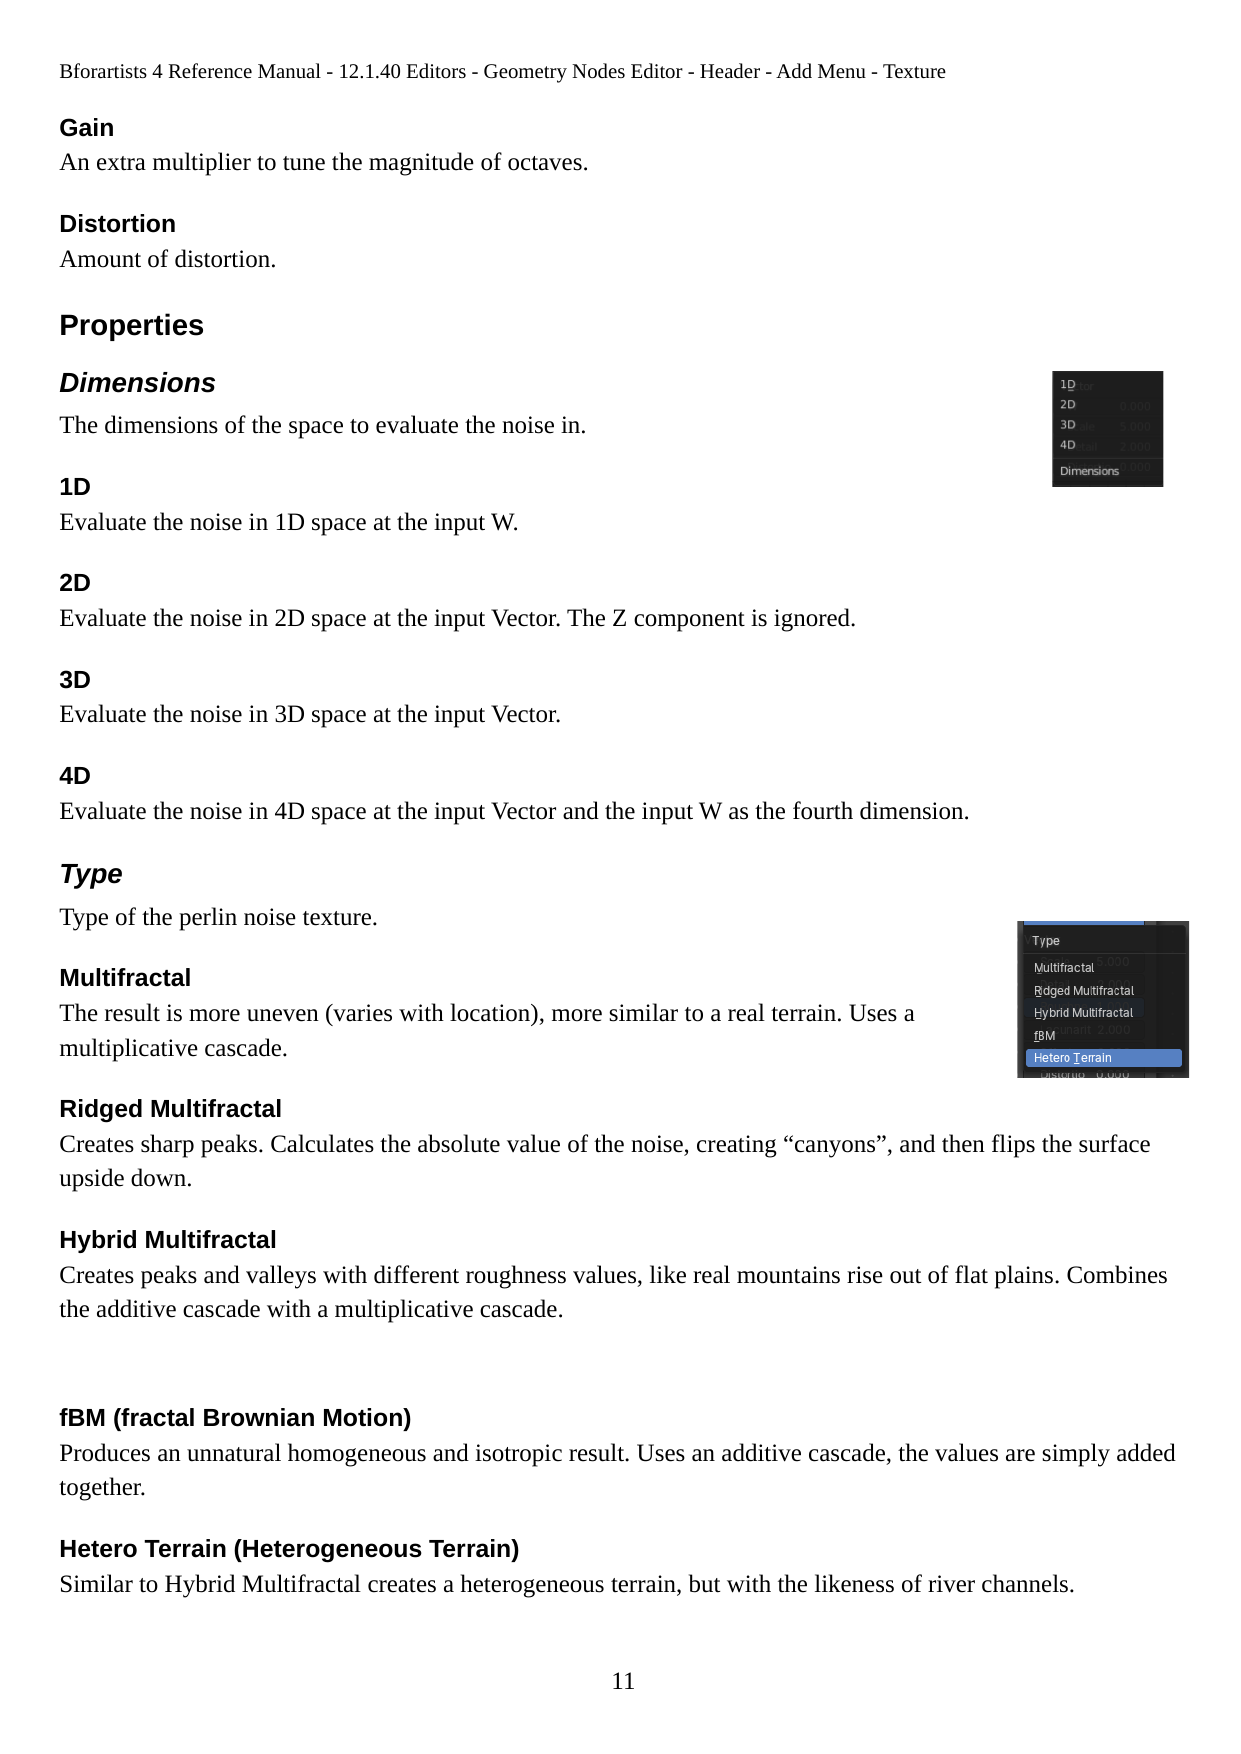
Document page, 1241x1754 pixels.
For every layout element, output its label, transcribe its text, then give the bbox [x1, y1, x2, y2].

text Creates sharp peaks. Calculates the absolute value of the noise, creating “canyons”, and then flips the surface upside down. [59, 1129, 1181, 1192]
subtitle Properties [59, 307, 1181, 341]
picture [1017, 921, 1190, 1078]
text The dimensions of the space to evaluate the noise in. [59, 411, 1052, 439]
subtitle 1D [59, 472, 1181, 501]
subtitle Ridged Multifractal [59, 1094, 1181, 1123]
subtitle 2D [59, 568, 1181, 597]
text An extra multiplier to tune the magnitude of octaves. [59, 147, 1181, 176]
subtitle Type [59, 857, 1181, 889]
text Creates peaks and valleys with different roughness values, like real mountains rise out of flat plains. Combines the additive cascade with a multiplicative cascade. [59, 1260, 1181, 1323]
subtitle 3D [59, 665, 1181, 693]
text Evaluate the noise in 2D space at the input Vector. The Z component is ignored. [59, 603, 1181, 632]
text Evaluate the noise in 1D space at the input W. [59, 507, 1181, 536]
text Evaluate the noise in 4D space at the input Vector and the input W as the fourth dimension. [59, 796, 1181, 825]
text Amount of distortion. [59, 244, 1181, 272]
picture [1052, 371, 1164, 487]
subtitle fBM (fractal Brownian Motion) [59, 1403, 1181, 1432]
text Evaluate the noise in 3D space at the input Vector. [59, 699, 1181, 728]
subtitle Multifractal [59, 963, 1017, 992]
text Similar to Hybrid Multifractal creates a heterogeneous terrain, but with the likeness of river channels. [59, 1569, 1181, 1598]
subtitle 4D [59, 761, 1181, 790]
subtitle Gain [59, 113, 1181, 141]
text Type of the perlin noise texture. [59, 902, 1181, 931]
subtitle Hybrid Multifractal [59, 1225, 1181, 1254]
subtitle Hetero Terrain (Heterogeneous Terrain) [59, 1534, 1181, 1563]
subtitle Distortion [59, 209, 1181, 237]
text Produces an unnatural homogeneous and isotropic result. Uses an additive cascade, the values are simply added together. [59, 1438, 1181, 1501]
text The result is more uneven (varies with location), more similar to a real terrain. Uses a multiplicative cascade. [59, 998, 1017, 1061]
subtitle Dimensions [59, 366, 1181, 398]
